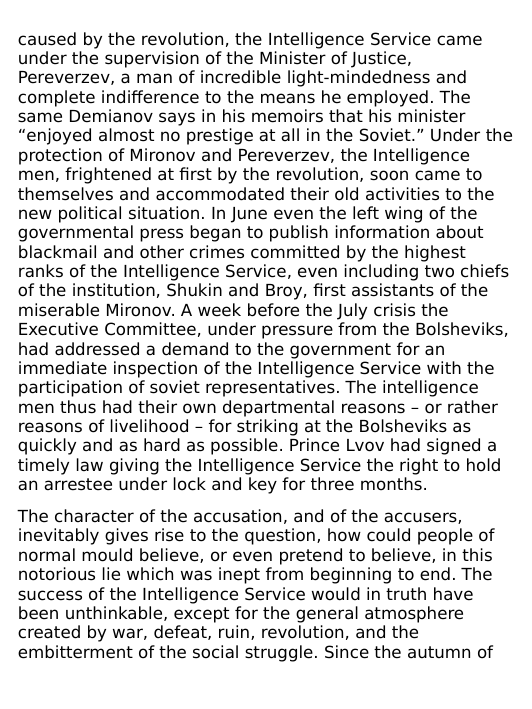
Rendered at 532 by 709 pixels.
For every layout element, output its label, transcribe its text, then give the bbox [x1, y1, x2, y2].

text The character of the accusation, and of the accusers, inevitably gives rise to the question, how could people of normal mould believe, or even pretend to believe, in this notorious lie which was inept from beginning to end. The success of the Intelligence Service would in truth have been unthinkable, except for the general atmosphere created by war, defeat, ruin, revolution, and the embitterment of the social struggle. Since the autumn of [18, 507, 514, 662]
text caused by the revolution, the Intelligence Service came under the supervision of the Minister of Justice, Pereverzev, a man of incredible light-mindedness and complete indifference to the means he employed. The same Demianov says in his memoirs that his minister “enjoyed almost no prestige at all in the Soviet.” Under the protection of Mironov and Pereverzev, the Intelligence men, frightened at first by the revolution, soon came to themselves and accommodated their old activities to the new political situation. In June even the left wing of the governmental press began to publish information about blackmail and other crimes committed by the highest ranks of the Intelligence Service, even including two chiefs of the institution, Shukin and Broy, first assistants of the miserable Mironov. A week before the July crisis the Executive Committee, under pressure from the Bolsheviks, had addressed a demand to the government for an immediate inspection of the Intelligence Service with the participation of soviet representatives. The intelligence men thus had their own departmental reasons – or rather reasons of livelihood – for striking at the Bolsheviks as quickly and as hard as possible. Prince Lvov had signed a timely law giving the Intelligence Service the right to hold an arrestee under lock and key for three months. [18, 29, 514, 494]
